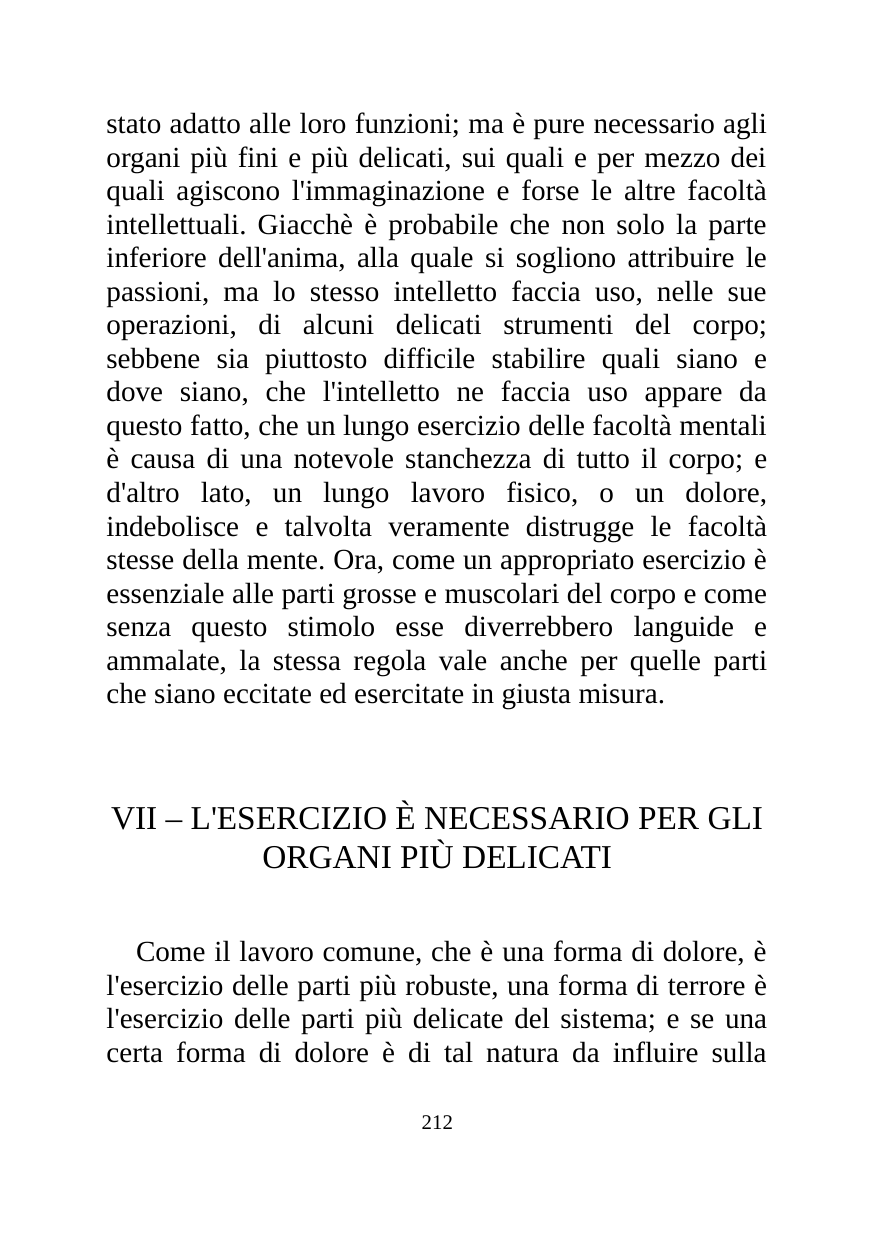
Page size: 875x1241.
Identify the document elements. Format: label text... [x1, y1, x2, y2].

text Come il lavoro comune, che è una forma di dolore, è l'esercizio delle parti più robuste, una forma di terrore è l'esercizio delle parti più delicate del sistema; e se una certa forma di dolore è di tal natura da influire sulla [106, 934, 768, 1068]
subtitle VII – L'ESERCIZIO È NECESSARIO PER GLI ORGANI PIÙ DELICATI [106, 798, 768, 875]
text stato adatto alle loro funzioni; ma è pure necessario agli organi più fini e più delicati, sui quali e per mezzo dei quali agiscono l'immaginazione e forse le altre facoltà intellettuali. Giacchè è probabile che non solo la parte inferiore dell'anima, alla quale si sogliono attribuire le passioni, ma lo stesso intelletto faccia uso, nelle sue operazioni, di alcuni delicati strumenti del corpo; sebbene sia piuttosto difficile stabilire quali siano e dove siano, che l'intelletto ne faccia uso appare da questo fatto, che un lungo esercizio delle facoltà mentali è causa di una notevole stanchezza di tutto il corpo; e d'altro lato, un lungo lavoro fisico, o un dolore, indebolisce e talvolta veramente distrugge le facoltà stesse della mente. Ora, come un appropriato esercizio è essenziale alle parti grosse e muscolari del corpo e come senza questo stimolo esse diverrebbero languide e ammalate, la stessa regola vale anche per quelle parti che siano eccitate ed esercitate in giusta misura. [106, 106, 768, 710]
